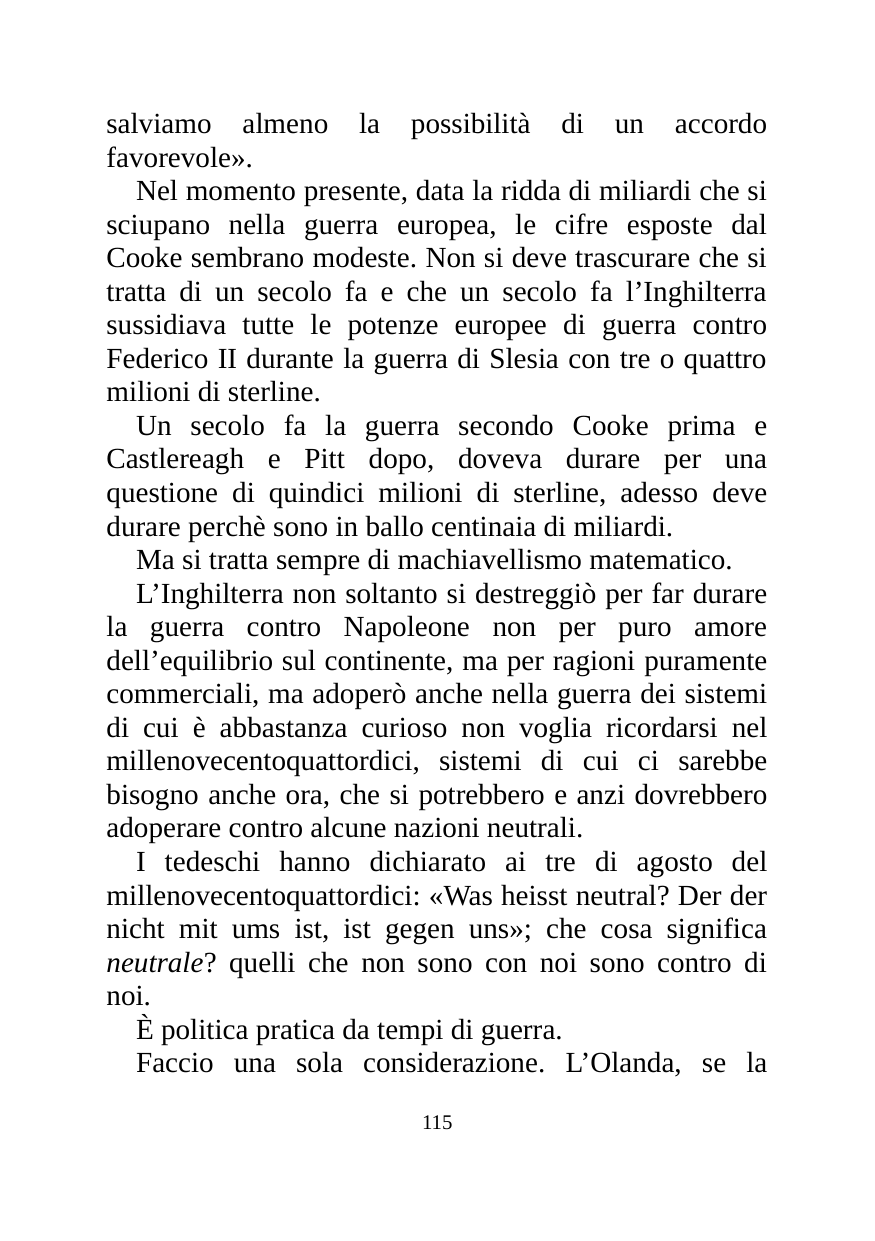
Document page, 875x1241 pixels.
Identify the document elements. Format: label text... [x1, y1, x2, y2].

text Faccio una sola considerazione. L’Olanda, se la [106, 1045, 768, 1079]
text Ma si tratta sempre di machiavellismo matematico. [106, 542, 768, 576]
text È politica pratica da tempi di guerra. [106, 1012, 768, 1045]
text Un secolo fa la guerra secondo Cooke prima e Castlereagh e Pitt dopo, doveva durare per una questione di quindici milioni di sterline, adesso deve durare perchè sono in ballo centinaia di miliardi. [106, 408, 768, 542]
text salviamo almeno la possibilità di un accordo favorevole». [106, 106, 768, 173]
text L’Inghilterra non soltanto si destreggiò per far durare la guerra contro Napoleone non per puro amore dell’equilibrio sul continente, ma per ragioni puramente commerciali, ma adoperò anche nella guerra dei sistemi di cui è abbastanza curioso non voglia ricordarsi nel millenovecentoquattordici, sistemi di cui ci sarebbe bisogno anche ora, che si potrebbero e anzi dovrebbero adoperare contro alcune nazioni neutrali. [106, 576, 768, 844]
text Nel momento presente, data la ridda di miliardi che si sciupano nella guerra europea, le cifre esposte dal Cooke sembrano modeste. Non si deve trascurare che si tratta di un secolo fa e che un secolo fa l’Inghilterra sussidiava tutte le potenze europee di guerra contro Federico II durante la guerra di Slesia con tre o quattro milioni di sterline. [106, 173, 768, 408]
text I tedeschi hanno dichiarato ai tre di agosto del millenovecentoquattordici: «Was heisst neutral? Der der nicht mit ums ist, ist gegen uns»; che cosa significa neutrale? quelli che non sono con noi sono contro di noi. [106, 844, 768, 1012]
